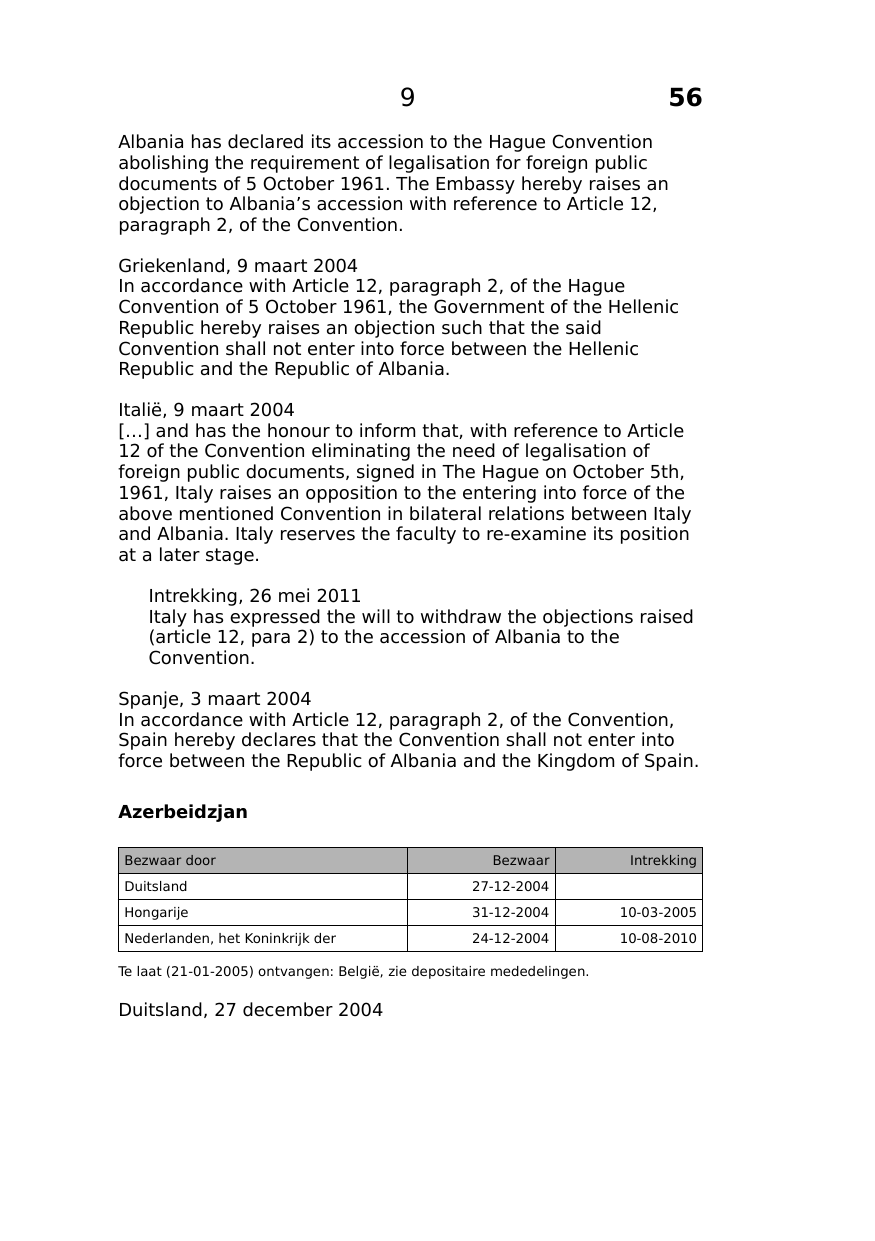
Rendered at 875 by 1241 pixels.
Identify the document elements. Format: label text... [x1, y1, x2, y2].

table_cell Hongarije [119, 900, 407, 925]
subtitle Azerbeidzjan [118, 802, 703, 822]
table_header Bezwaar door [119, 848, 407, 873]
text Albania has declared its accession to the Hague Convention abolishing the requirement of legalisation for foreign public documents of 5 October 1961. The Embassy hereby raises an objection to Albania’s accession with reference to Article 12, paragraph 2, of the Convention. [118, 132, 703, 236]
text In accordance with Article 12, paragraph 2, of the Convention, Spain hereby declares that the Convention shall not enter into force between the Republic of Albania and the Kingdom of Spain. [118, 709, 703, 772]
text Italië, 9 maart 2004 [118, 400, 703, 421]
table_cell 27-12-2004 [408, 874, 555, 899]
text Duitsland, 27 december 2004 [118, 999, 703, 1020]
table_cell Nederlanden, het Koninkrijk der [119, 926, 407, 951]
table_header Intrekking [556, 848, 702, 873]
table_cell Te laat (21-01-2005) ontvangen: België, zie depositaire mededelingen. [118, 952, 703, 979]
table_cell 10-08-2010 [556, 926, 702, 951]
table_cell 24-12-2004 [408, 926, 555, 951]
text […] and has the honour to inform that, with reference to Article 12 of the Convention eliminating the need of legalisation of foreign public documents, signed in The Hague on October 5th, 1961, Italy raises an opposition to the entering into force of the above mentioned Convention in bilateral relations between Italy and Albania. Italy reserves the faculty to re-examine its position at a later stage. [118, 421, 703, 566]
text Intrekking, 26 mei 2011 [148, 586, 703, 606]
text Italy has expressed the will to withdraw the objections raised (article 12, para 2) to the accession of Albania to the Convention. [148, 606, 703, 669]
table_cell Duitsland [119, 874, 407, 899]
table_header Bezwaar [408, 848, 555, 873]
text Griekenland, 9 maart 2004 [118, 256, 703, 276]
text In accordance with Article 12, paragraph 2, of the Hague Convention of 5 October 1961, the Government of the Hellenic Republic hereby raises an objection such that the said Convention shall not enter into force between the Hellenic Republic and the Republic of Albania. [118, 276, 703, 380]
table_cell 10-03-2005 [556, 900, 702, 925]
table_cell 31-12-2004 [408, 900, 555, 925]
text Spanje, 3 maart 2004 [118, 689, 703, 709]
table_cell [556, 874, 702, 899]
